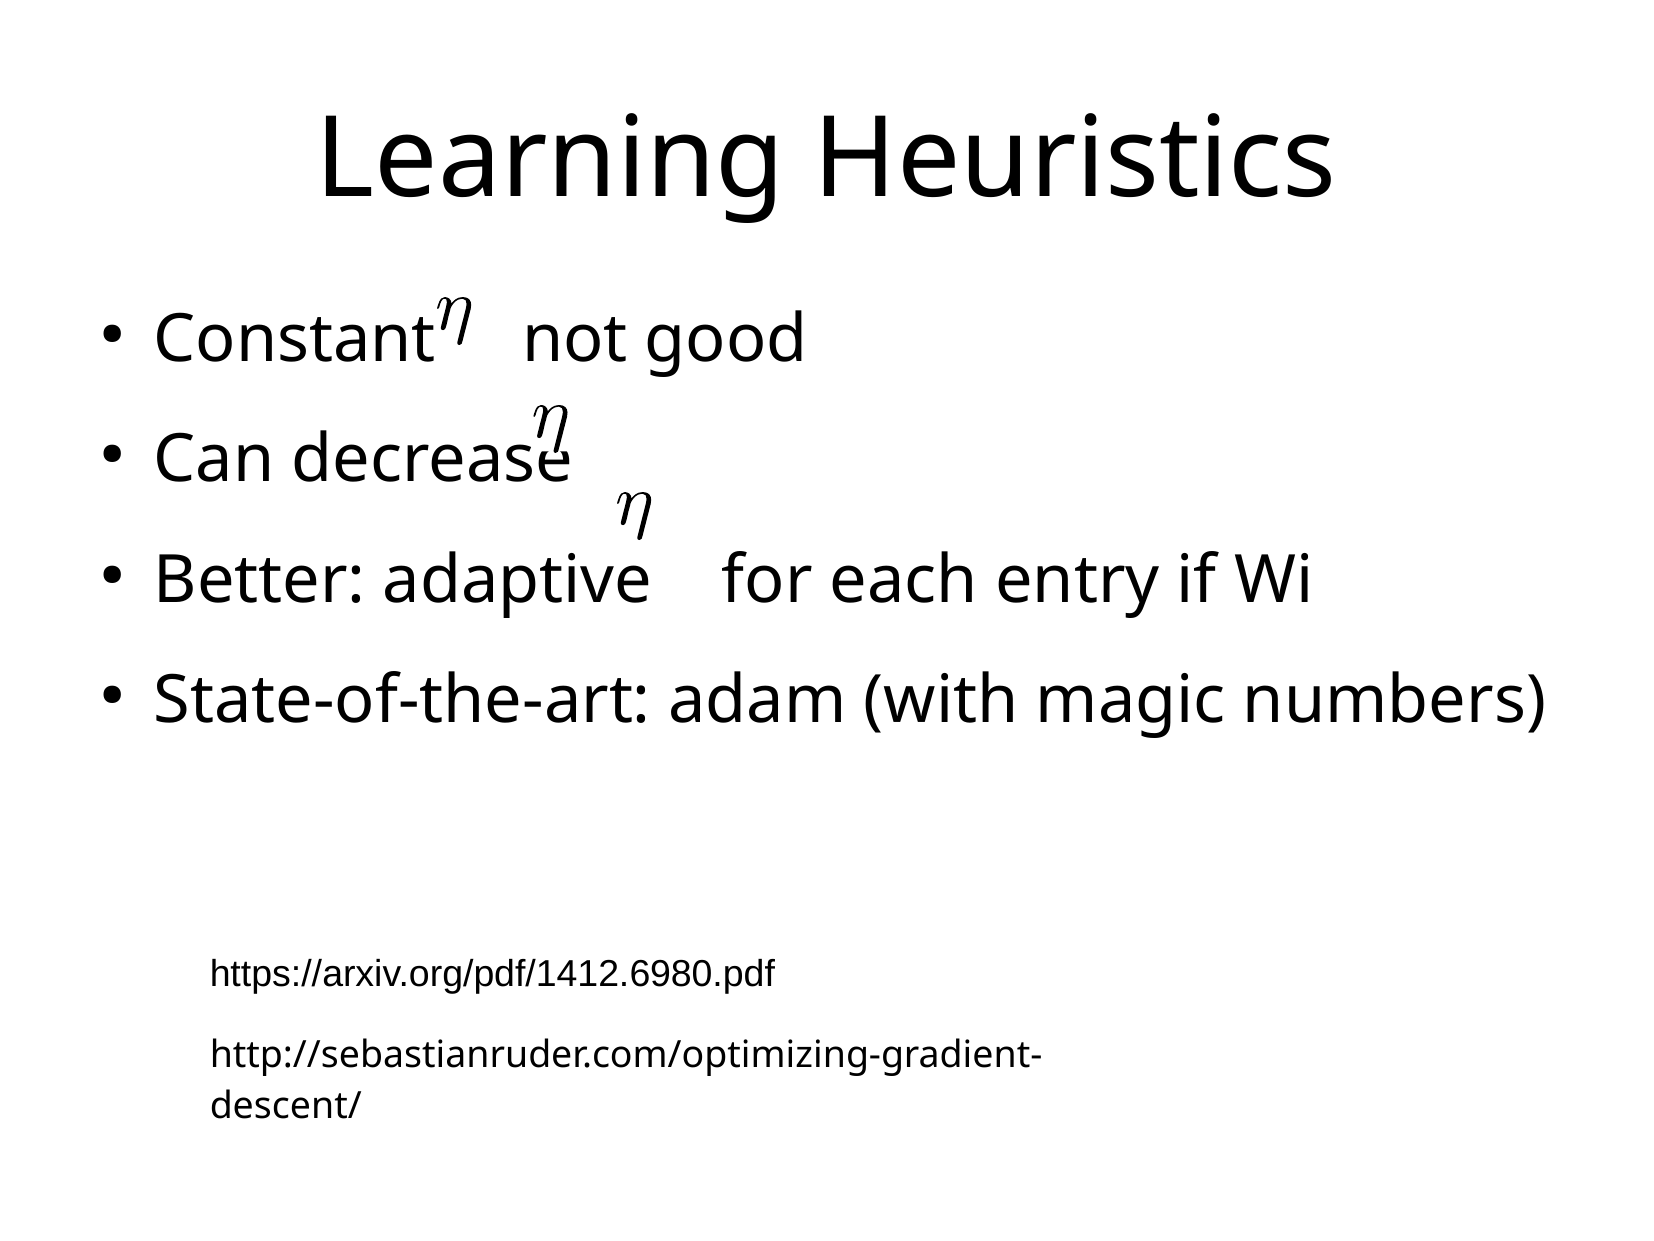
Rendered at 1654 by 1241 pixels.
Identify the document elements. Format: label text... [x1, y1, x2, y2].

list Constant not good Can decrease Better: adaptive for each entry if Wi State-of-the-art: adam (with magic numbers) [82, 290, 1571, 1010]
text_box https://arxiv.org/pdf/1412.6980.pdf [195, 945, 976, 1043]
title Learning Heuristics [82, 49, 1571, 257]
text_box [435, 297, 474, 346]
text_box http://sebastianruder.com/optimizing-gradient-descent/ [195, 1020, 1201, 1111]
text_box [615, 492, 654, 541]
text_box [531, 405, 571, 453]
